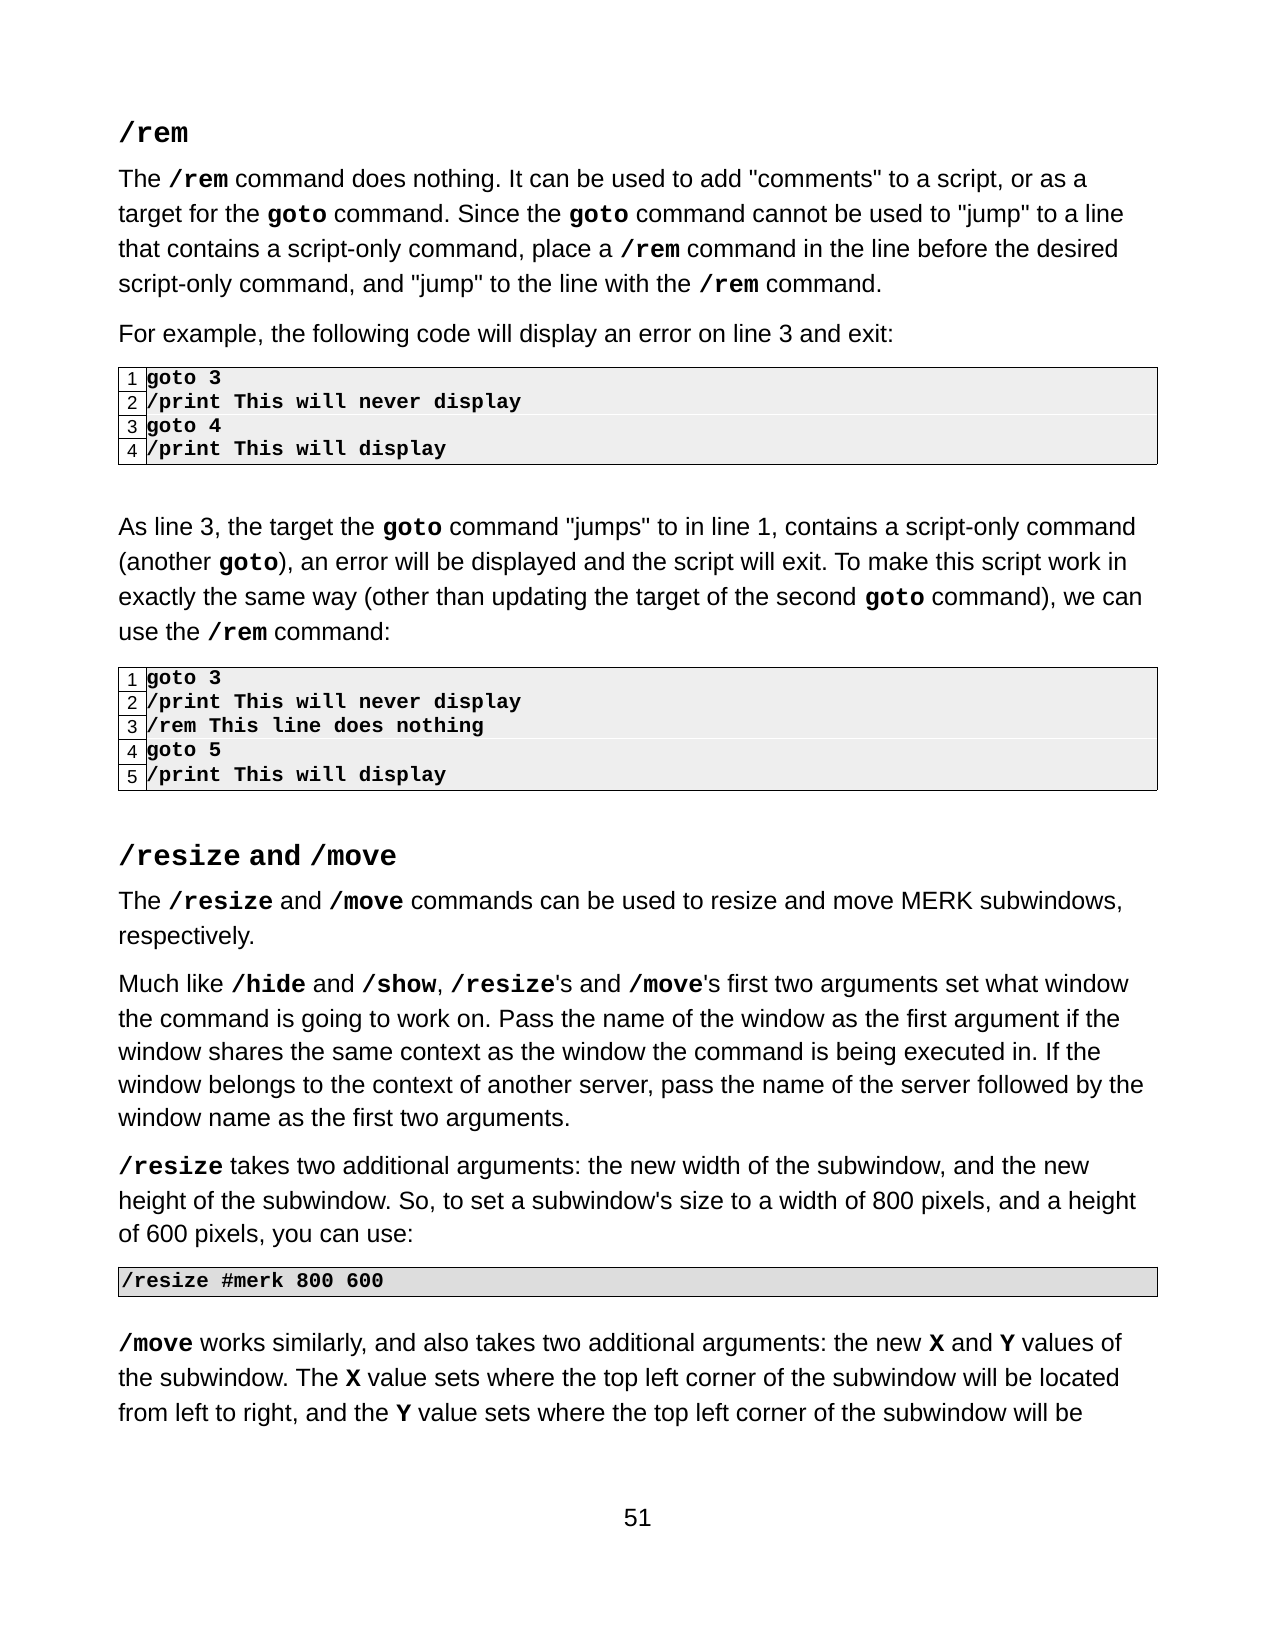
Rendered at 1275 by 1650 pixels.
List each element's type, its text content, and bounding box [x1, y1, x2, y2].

table_cell 4 [119, 740, 146, 764]
text For example, the following code will display an error on line 3 and exit: [118, 319, 1157, 348]
text The /rem command does nothing. It can be used to add "comments" to a script, or as a target for the goto command. Since the goto command cannot be used to "jump" to a line that contains a script-only command, place a /rem command in the line before the desired script-only command, and "jump" to the line with the /rem command. [118, 164, 1157, 300]
table_cell goto 4 [147, 415, 1157, 438]
text As line 3, the target the goto command "jumps" to in line 1, contains a script-only command (another goto), an error will be displayed and the script will exit. To make this script work in exactly the same way (other than updating the target of the second goto command), we can use the /rem command: [118, 512, 1157, 648]
table_header goto 3 [147, 668, 1157, 691]
subtitle /resize and /move [118, 804, 1157, 874]
table_cell 5 [119, 765, 146, 790]
table_cell /print This will display [147, 438, 1157, 464]
subtitle /rem [118, 118, 1157, 151]
table_cell /print This will never display [147, 391, 1157, 414]
table_cell 2 [119, 392, 146, 414]
text /resize takes two additional arguments: the new width of the subwindow, and the new height of the subwindow. So, to set a subwindow's size to a width of 800 pixels, and a height of 600 pixels, you can use: [118, 1151, 1157, 1248]
table_cell goto 5 [147, 739, 1157, 764]
table_header 1 [119, 668, 146, 691]
table_cell 2 [119, 692, 146, 715]
table_header 1 [119, 368, 146, 391]
table_header /resize #merk 800 600 [119, 1268, 1157, 1296]
text Much like /hide and /show, /resize's and /move's first two arguments set what window the command is going to work on. Pass the name of the window as the first argument if the window shares the same context as the window the command is being executed in. If the window belongs to the context of another server, pass the name of the server followed by the window name as the first two arguments. [118, 969, 1157, 1132]
text /move works similarly, and also takes two additional arguments: the new X and Y values of the subwindow. The X value sets where the top left corner of the subwindow will be located from left to right, and the Y value sets where the top left corner of the subwindow will be [118, 1328, 1157, 1429]
table_header goto 3 [147, 368, 1157, 391]
table_cell 4 [119, 439, 146, 464]
table_cell /print This will display [147, 764, 1157, 790]
table_cell /print This will never display [147, 691, 1157, 715]
text The /resize and /move commands can be used to resize and move MERK subwindows, respectively. [118, 886, 1157, 950]
table_cell 3 [119, 716, 146, 738]
table_cell /rem This line does nothing [147, 715, 1157, 738]
table_cell 3 [119, 416, 146, 438]
